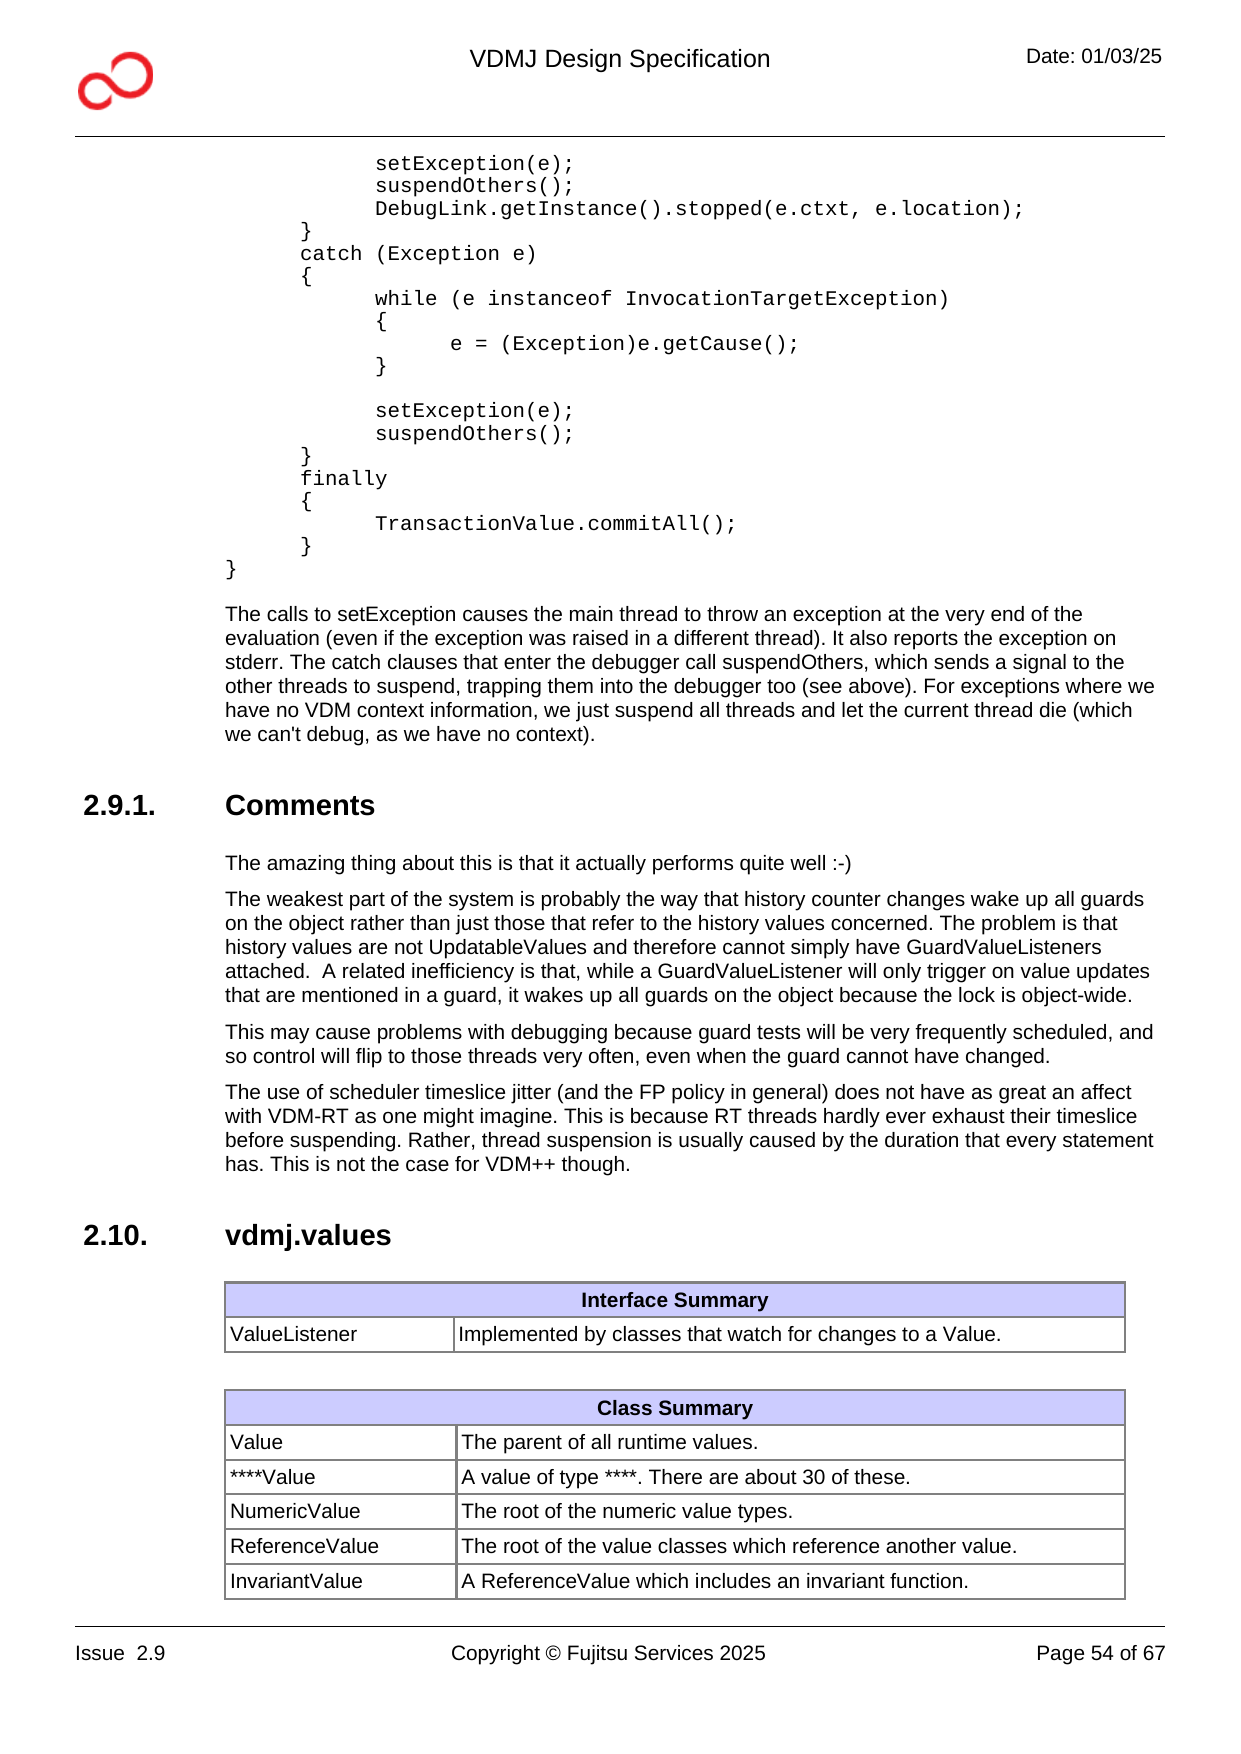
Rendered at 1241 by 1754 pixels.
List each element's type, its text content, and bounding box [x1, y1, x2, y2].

text TransactionValue.commitAll(); [225, 512, 1165, 535]
text The calls to setException causes the main thread to throw an exception at the very end of the evaluation (even if the exception was raised in a different thread). It also reports the exception on stderr. The catch clauses that enter the debugger call suspendOthers, which sends a signal to the other threads to suspend, trapping them into the debugger too (see above). For exceptions where we have no VDM context information, we just suspend all threads and let the current thread die (which we can't debug, as we have no context). [225, 602, 1165, 746]
text { [225, 490, 1165, 512]
table_cell A ReferenceValue which includes an invariant function. [458, 1565, 1124, 1597]
text } [225, 557, 1165, 580]
text } [225, 220, 1165, 242]
picture [78, 44, 153, 120]
table_header Class Summary [226, 1391, 1124, 1424]
table_cell ****Value [226, 1461, 455, 1493]
table_cell Value [226, 1426, 455, 1459]
table_cell InvariantValue [226, 1565, 455, 1597]
table_cell ValueListener [226, 1318, 453, 1351]
text The amazing thing about this is that it actually performs quite well :-) [225, 851, 1165, 875]
text suspendOthers(); [225, 422, 1165, 445]
text DebugLink.getInstance().stopped(e.ctxt, e.location); [225, 197, 1165, 220]
table_cell NumericValue [226, 1495, 455, 1528]
table_cell The root of the numeric value types. [458, 1495, 1124, 1528]
text The use of scheduler timeslice jitter (and the FP policy in general) does not have as great an affect with VDM-RT as one might imagine. This is because RT threads hardly ever exhaust their timeslice before suspending. Rather, thread suspension is usually caused by the duration that every statement has. This is not the case for VDM++ though. [225, 1080, 1165, 1176]
table_cell A value of type ****. There are about 30 of these. [458, 1461, 1124, 1493]
text while (e instanceof InvocationTargetException) [225, 287, 1165, 310]
text { [225, 265, 1165, 287]
text setException(e); [225, 400, 1165, 422]
text finally [225, 467, 1165, 490]
text } [225, 355, 1165, 377]
text { [225, 310, 1165, 332]
subtitle vdmj.values [75, 1219, 1165, 1251]
subtitle Comments [75, 789, 1165, 821]
table_header Interface Summary [226, 1284, 1124, 1316]
text suspendOthers(); [225, 175, 1165, 197]
text catch (Exception e) [225, 242, 1165, 265]
text The weakest part of the system is probably the way that history counter changes wake up all guards on the object rather than just those that refer to the history values concerned. The problem is that history values are not UpdatableValues and therefore cannot simply have GuardValueListeners attached. A related inefficiency is that, while a GuardValueListener will only trigger on value updates that are mentioned in a guard, it wakes up all guards on the object because the lock is object-wide. [225, 888, 1165, 1007]
text setException(e); [225, 152, 1165, 175]
text This may cause problems with debugging because guard tests will be very frequently scheduled, and so control will flip to those threads very often, even when the guard cannot have changed. [225, 1020, 1165, 1068]
text } [225, 535, 1165, 557]
text e = (Exception)e.getCause(); [225, 332, 1165, 355]
table_cell The root of the value classes which reference another value. [458, 1530, 1124, 1563]
text } [225, 445, 1165, 467]
table_cell Implemented by classes that watch for changes to a Value. [455, 1318, 1124, 1351]
table_cell ReferenceValue [226, 1530, 455, 1563]
table_cell The parent of all runtime values. [458, 1426, 1124, 1459]
